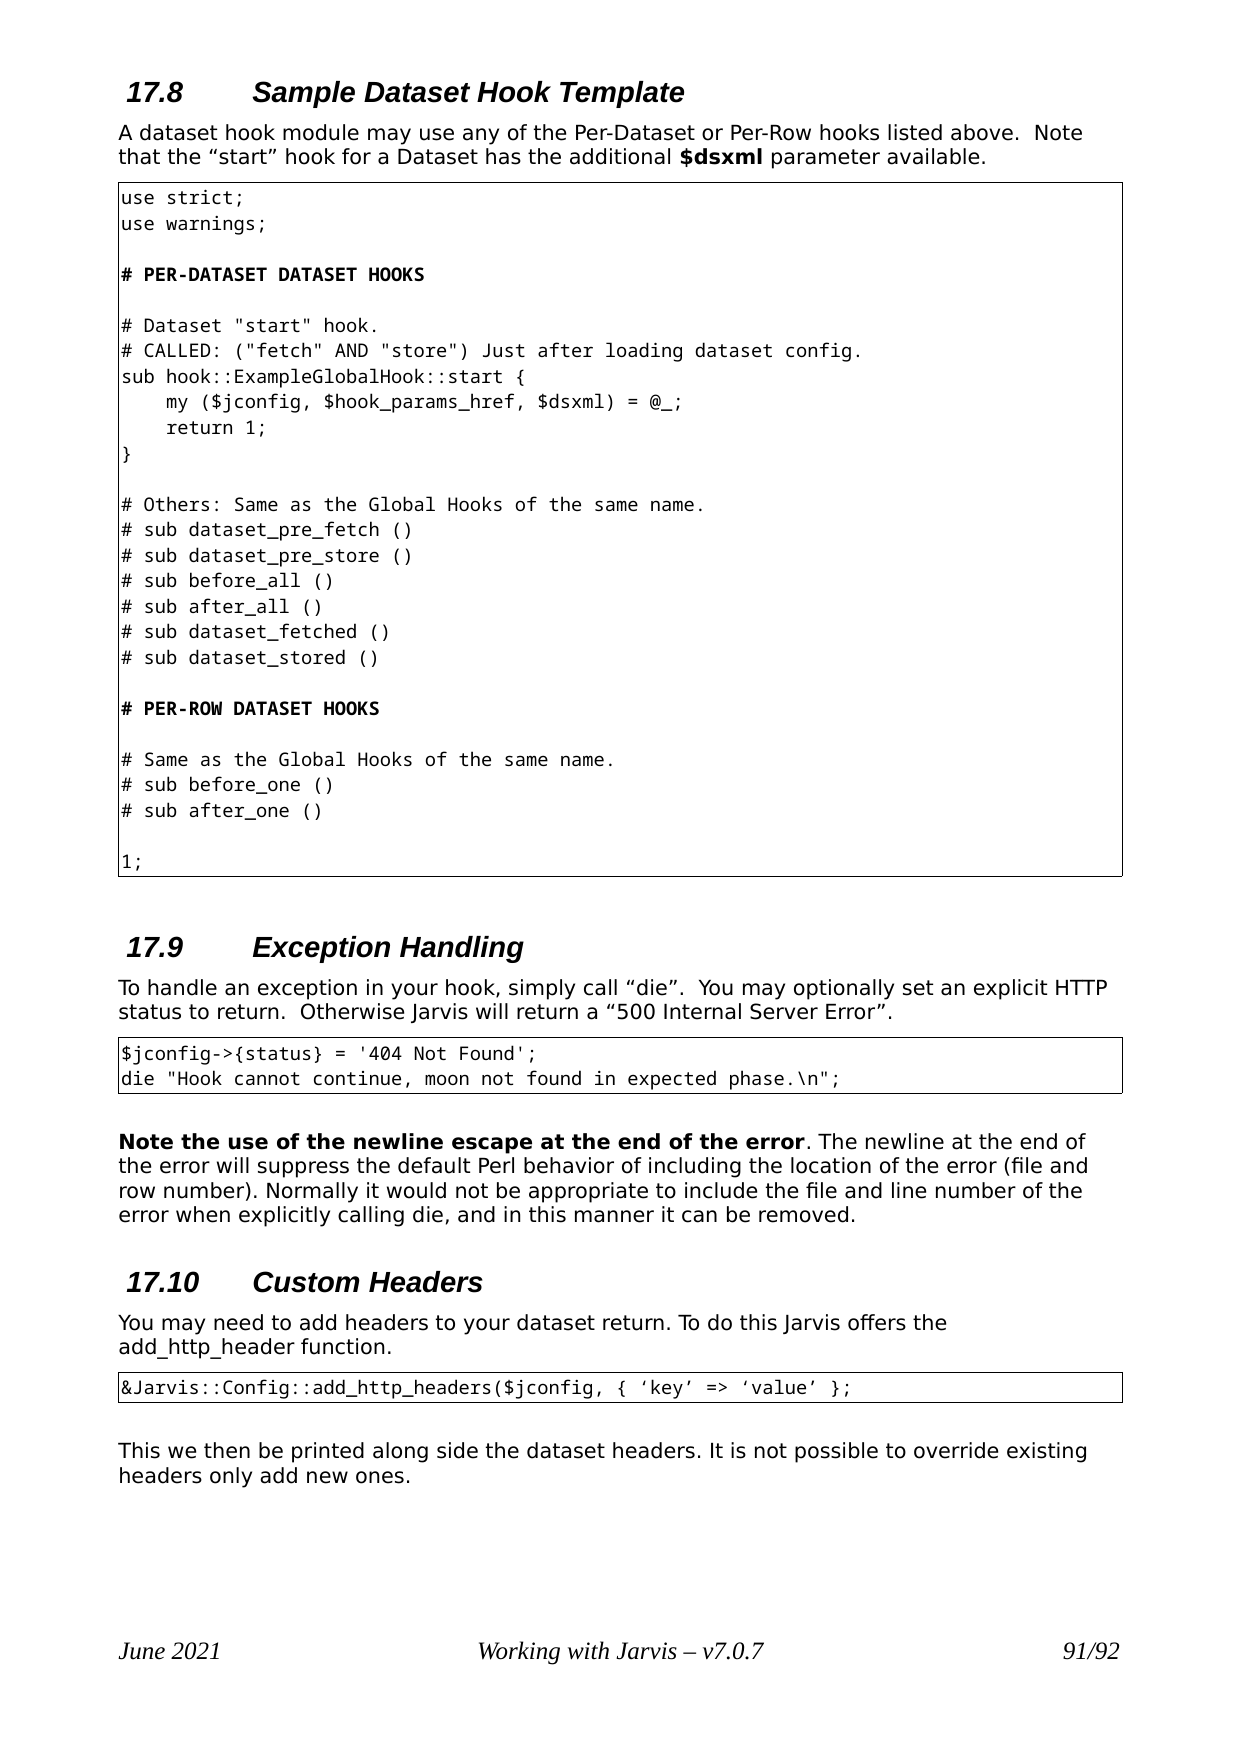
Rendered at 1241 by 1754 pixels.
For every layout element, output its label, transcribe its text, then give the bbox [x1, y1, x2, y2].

text my ($jconfig, $hook_params_href, $dsxml) = @_; [119, 386, 1122, 412]
text sub hook::ExampleGlobalHook::start { [119, 361, 1122, 386]
subtitle Custom Headers [118, 1265, 1122, 1298]
subtitle Exception Handling [118, 930, 1122, 964]
text You may need to add headers to your dataset return. To do this Jarvis offers the add_http_header function. [118, 1311, 1122, 1359]
text &Jarvis::Config::add_http_headers($jconfig, { ‘key’ => ‘value’ }; [119, 1373, 1122, 1402]
text To handle an exception in your hook, simply call “die”. You may optionally set an explicit HTTP status to return. Otherwise Jarvis will return a “500 Internal Server Error”. [118, 976, 1122, 1025]
text # PER-DATASET DATASET HOOKS [119, 259, 1122, 287]
text $jconfig->{status} = '404 Not Found'; [119, 1038, 1122, 1063]
text } [119, 437, 1122, 465]
text return 1; [119, 412, 1122, 437]
text A dataset hook module may use any of the Per-Dataset or Per-Row hooks listed above. Note that the “start” hook for a Dataset has the additional $dsxml parameter available. [118, 121, 1122, 169]
text # Dataset "start" hook. [119, 310, 1122, 335]
subtitle Sample Dataset Hook Template [118, 75, 1122, 108]
text 1; [119, 846, 1122, 876]
text This we then be printed along side the dataset headers. It is not possible to override existing headers only add new ones. [118, 1439, 1122, 1488]
text use warnings; [119, 208, 1122, 236]
text use strict; [119, 183, 1122, 208]
text die "Hook cannot continue, moon not found in expected phase.\n"; [119, 1063, 1122, 1093]
text # sub dataset_stored () [119, 641, 1122, 669]
text # PER-ROW DATASET HOOKS [119, 692, 1122, 721]
text # sub before_one () [119, 769, 1122, 794]
text # Same as the Global Hooks of the same name. [119, 743, 1122, 769]
text # sub after_one () [119, 794, 1122, 823]
text # sub dataset_fetched () [119, 616, 1122, 641]
text # sub dataset_pre_fetch () [119, 514, 1122, 539]
text Note the use of the newline escape at the end of the error. The newline at the end of the error will suppress the default Perl behavior of including the location of the error (file and row number). Normally it would not be appropriate to include the file and line number of the error when explicitly calling die, and in this manner it can be removed. [118, 1130, 1122, 1227]
text # Others: Same as the Global Hooks of the same name. [119, 488, 1122, 514]
text # sub dataset_pre_store () [119, 539, 1122, 565]
text # sub before_all () [119, 565, 1122, 590]
text # sub after_all () [119, 590, 1122, 616]
text # CALLED: ("fetch" AND "store") Just after loading dataset config. [119, 335, 1122, 361]
